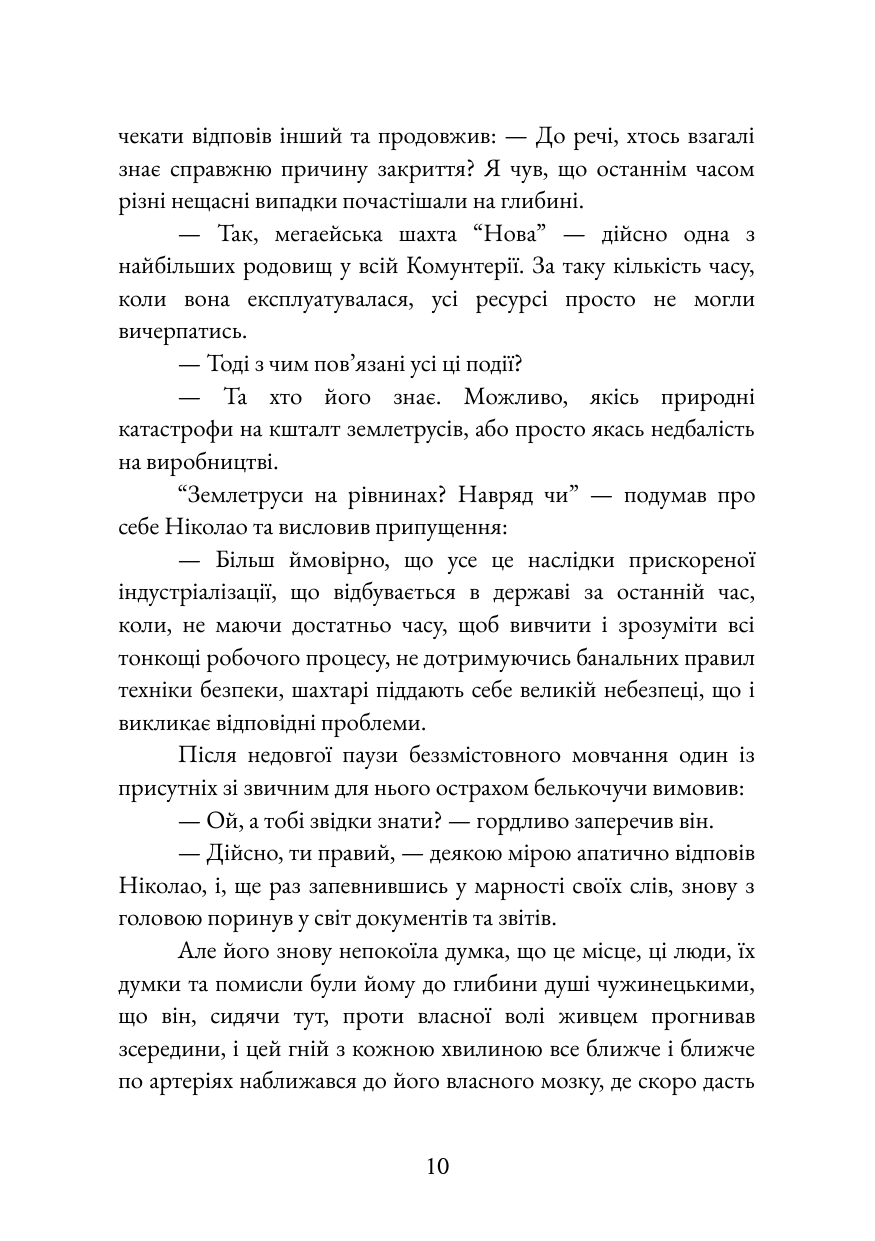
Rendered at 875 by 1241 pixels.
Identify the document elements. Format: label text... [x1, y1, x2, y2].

text — Та хто його знає. Можливо, якісь природні катастрофи на кшталт землетрусів, або просто якась недбалість на виробництві. [118, 379, 756, 477]
text Після недовгої паузи беззмістовного мовчання один із присутніх зі звичним для нього острахом белькочучи вимовив: [118, 738, 756, 803]
text — Більш ймовірно, що усе це наслідки прискореної індустріалізації, що відбувається в державі за останній час, коли, не маючи достатньо часу, щоб вивчити і зрозуміти всі тонкощі робочого процесу, не дотримуючись банальних правил техніки безпеки, шахтарі піддають себе великій небезпеці, що і викликає відповідні проблеми. [118, 542, 756, 738]
text Але його знову непокоїла думка, що це місце, ці люди, їх думки та помисли були йому до глибини душі чужинецькими, що він, сидячи тут, проти власної волі живцем прогнивав зсередини, і цей гній з кожною хвилиною все ближче і ближче по артеріях наближався до його власного мозку, де скоро дасть [118, 933, 756, 1096]
text чекати відповів інший та продовжив: — До речі, хтось взагалі знає справжню причину закриття? Я чув, що останнім часом різні нещасні випадки почастішали на глибині. [118, 118, 756, 216]
text — Так, мегаейська шахта “Нова” — дійсно одна з найбільших родовищ у всій Комунтерії. За таку кількість часу, коли вона експлуатувалася, усі ресурсі просто не могли вичерпатись. [118, 216, 756, 346]
text — Дійсно, ти правий, — деякою мірою апатично відповів Ніколао, і, ще раз запевнившись у марності своїх слів, знову з головою поринув у світ документів та звітів. [118, 835, 756, 933]
text — Тоді з чим пов’язані усі ці події? [118, 346, 756, 379]
text — Ой, а тобі звідки знати? — гордливо заперечив він. [118, 803, 756, 835]
text “Землетруси на рівнинах? Навряд чи” — подумав про себе Ніколао та висловив припущення: [118, 477, 756, 542]
